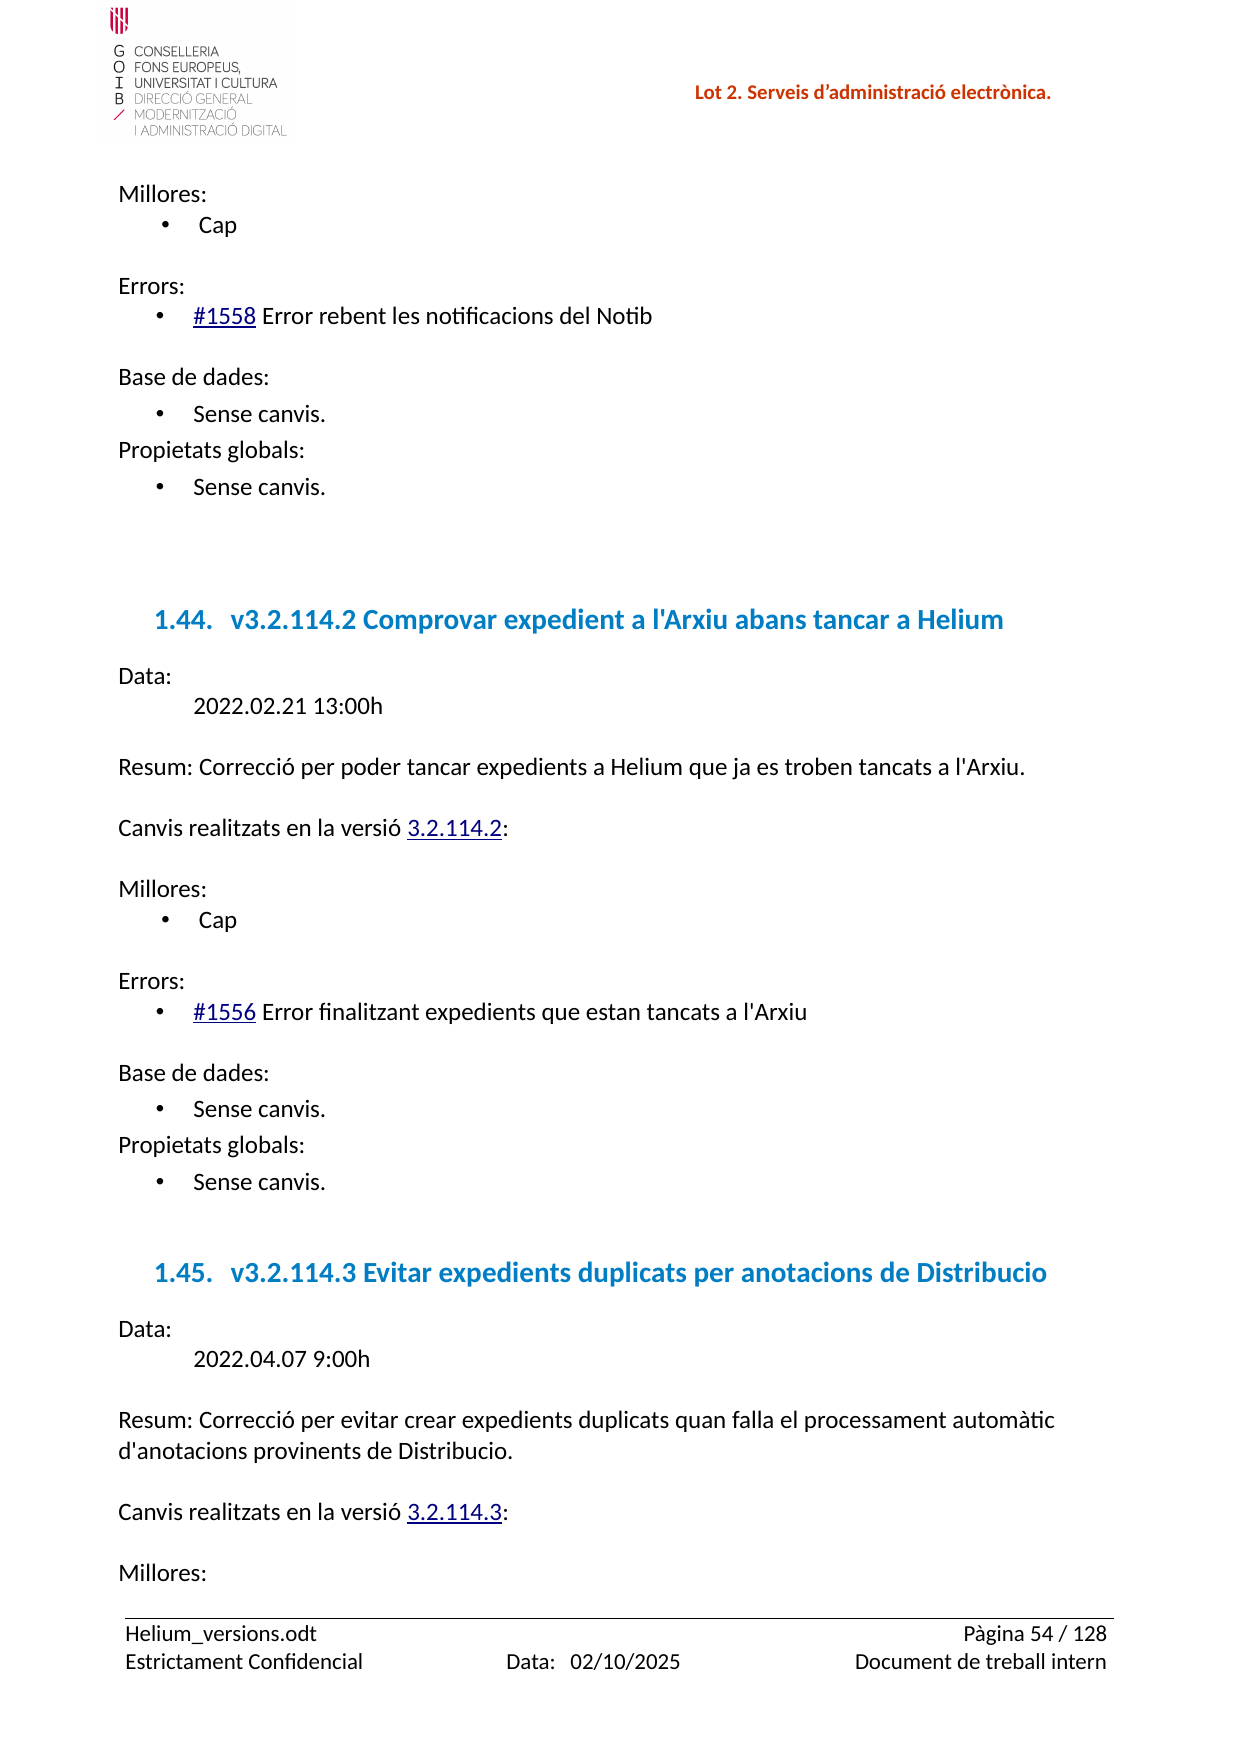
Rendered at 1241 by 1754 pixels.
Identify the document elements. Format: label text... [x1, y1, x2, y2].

text 2022.04.07 9:00h [118, 1343, 1122, 1374]
list #1558 Error rebent les notificacions del Notib [156, 300, 1122, 331]
list #1556 Error finalitzant expedients que estan tancats a l'Arxiu [156, 996, 1122, 1026]
text Propietats globals: [118, 434, 1122, 465]
text Millores: [118, 1557, 1122, 1588]
list Cap [161, 209, 1122, 239]
text Millores: [118, 178, 1122, 209]
list Sense canvis. [156, 471, 1122, 501]
text Resum: Correcció per poder tancar expedients a Helium que ja es troben tancats a l'Arxiu. [118, 752, 1122, 782]
list Sense canvis. [156, 1166, 1122, 1197]
text Errors: [118, 965, 1122, 996]
text Propietats globals: [118, 1130, 1122, 1160]
text Canvis realitzats en la versió 3.2.114.3: [118, 1496, 1122, 1527]
picture [100, 0, 297, 144]
text Base de dades: [118, 361, 1122, 392]
text Data: [118, 1313, 1122, 1343]
text Errors: [118, 270, 1122, 300]
subtitle v3.2.114.3 Evitar expedients duplicats per anotacions de Distribucio [153, 1254, 1122, 1289]
text Canvis realitzats en la versió 3.2.114.2: [118, 813, 1122, 843]
list Cap [161, 904, 1122, 935]
text 2022.02.21 13:00h [118, 691, 1122, 721]
subtitle v3.2.114.2 Comprovar expedient a l'Arxiu abans tancar a Helium [153, 601, 1122, 636]
text Data: [118, 660, 1122, 691]
list Sense canvis. [156, 398, 1122, 428]
text Base de dades: [118, 1057, 1122, 1087]
list Sense canvis. [156, 1093, 1122, 1124]
text Millores: [118, 874, 1122, 904]
text Resum: Correcció per evitar crear expedients duplicats quan falla el processament automàtic d'anotacions provinents de Distribucio. [118, 1404, 1122, 1466]
